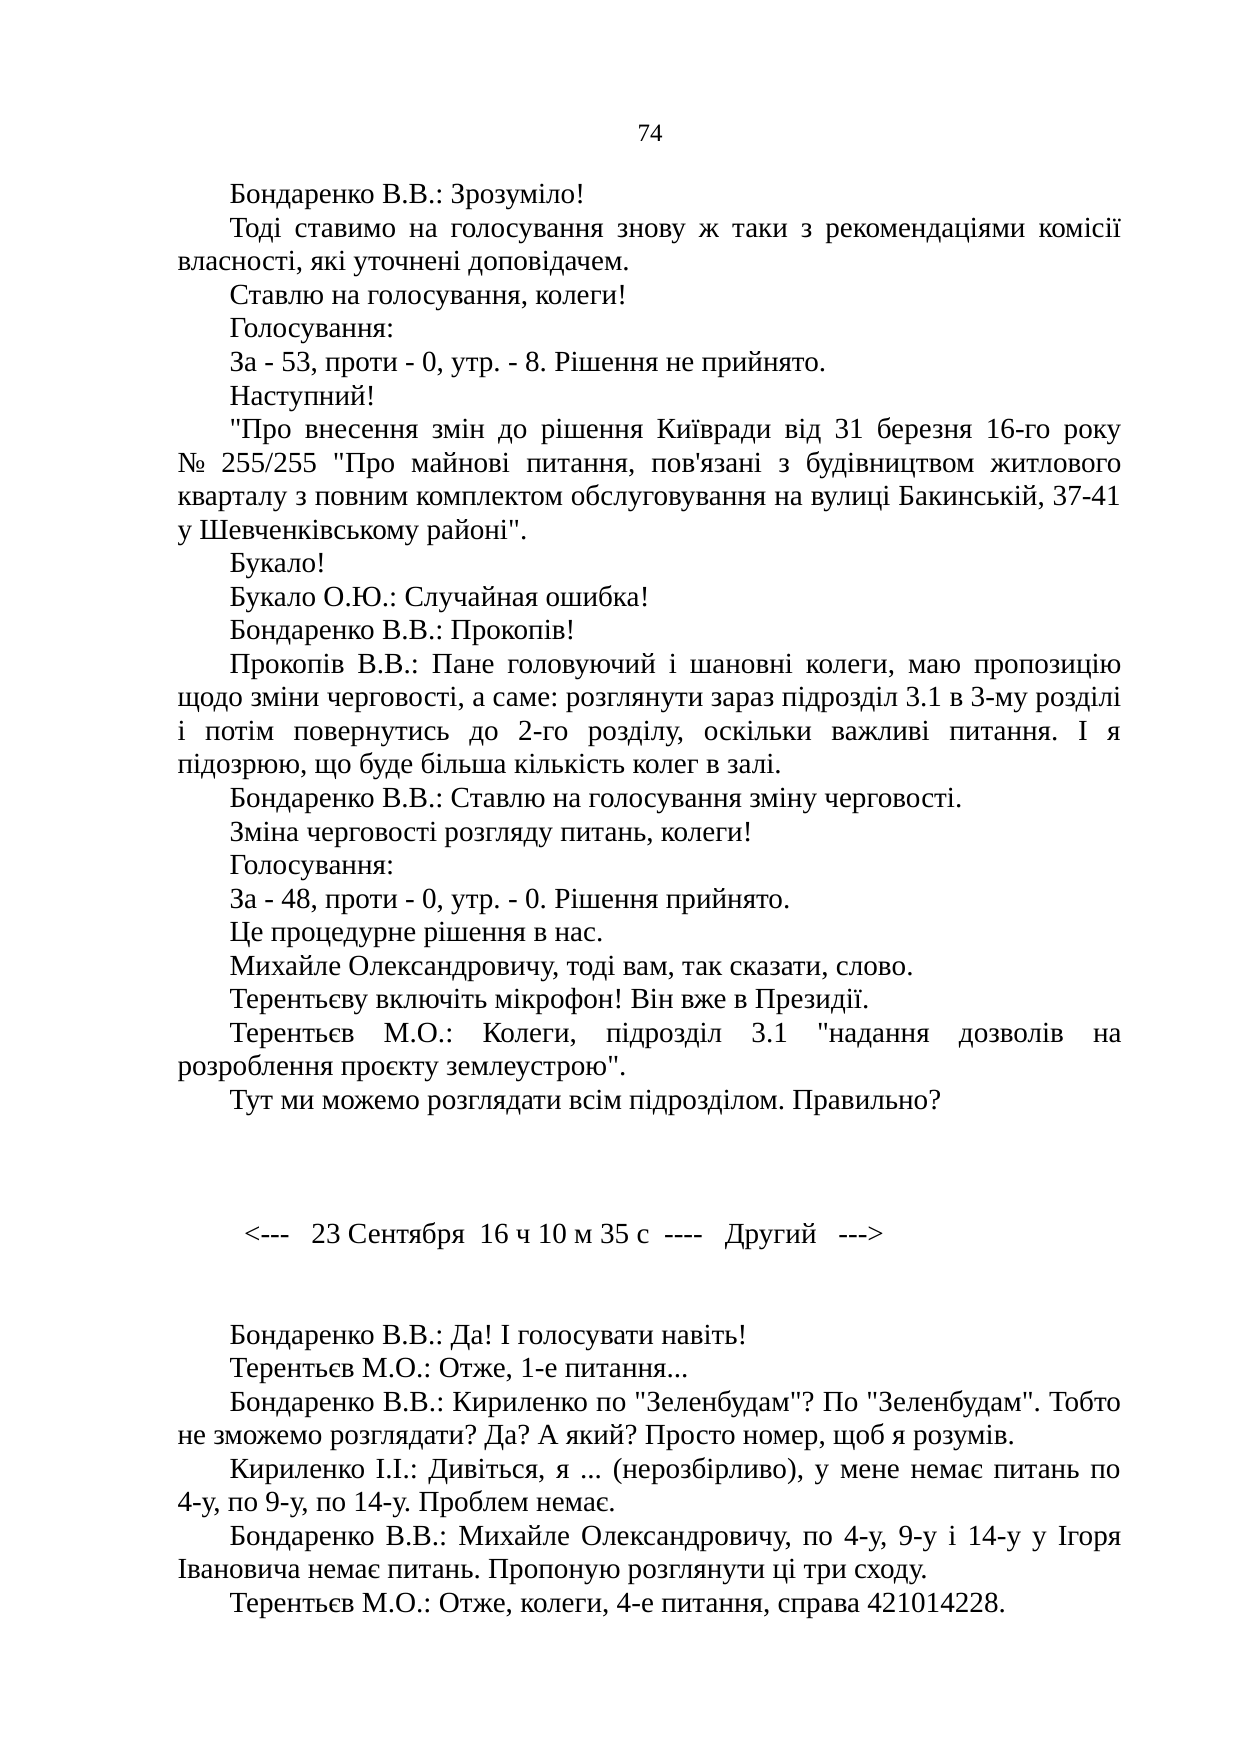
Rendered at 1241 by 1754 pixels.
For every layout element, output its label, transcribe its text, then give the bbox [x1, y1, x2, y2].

text "Про внесення змін до рішення Київради від 31 березня 16-го року № 255/255 "Про майнові питання, пов'язані з будівництвом житлового кварталу з повним комплектом обслуговування на вулиці Бакинській, 37-41 у Шевченківському районі". [177, 411, 1122, 545]
text Терентьєв М.О.: Отже, колеги, 4-е питання, справа 421014228. [177, 1585, 1122, 1619]
text Терентьєв М.О.: Отже, 1-е питання... [177, 1350, 1122, 1384]
text Бондаренко В.В.: Кириленко по "Зеленбудам"? По "Зеленбудам". Тобто не зможемо розглядати? Да? А який? Просто номер, щоб я розумів. [177, 1384, 1122, 1451]
text Це процедурне рішення в нас. [177, 914, 1122, 948]
text Букало О.Ю.: Случайная ошибка! [177, 579, 1122, 612]
text Бондаренко В.В.: Зрозуміло! [177, 176, 1122, 210]
text Голосування: [177, 847, 1122, 881]
text Кириленко І.І.: Дивіться, я ... (нерозбірливо), у мене немає питань по 4-у, по 9-у, по 14-у. Проблем немає. [177, 1451, 1122, 1518]
text Михайле Олександровичу, тоді вам, так сказати, слово. [177, 948, 1122, 981]
text Тут ми можемо розглядати всім підрозділом. Правильно? [177, 1082, 1122, 1116]
text Зміна черговості розгляду питань, колеги! [177, 814, 1122, 847]
text Ставлю на голосування, колеги! [177, 277, 1122, 311]
text Прокопів В.В.: Пане головуючий і шановні колеги, маю пропозицію щодо зміни черговості, а саме: розглянути зараз підрозділ 3.1 в 3-му розділі і потім повернутись до 2-го розділу, оскільки важливі питання. І я підозрюю, що буде більша кількість колег в залі. [177, 646, 1122, 780]
text За - 48, проти - 0, утр. - 0. Рішення прийнято. [177, 881, 1122, 914]
text Бондаренко В.В.: Ставлю на голосування зміну черговості. [177, 780, 1122, 814]
text Букало! [177, 545, 1122, 579]
text Бондаренко В.В.: Да! І голосувати навіть! [177, 1317, 1122, 1350]
text Терентьєв М.О.: Колеги, підрозділ 3.1 "надання дозволів на розроблення проєкту землеустрою". [177, 1015, 1122, 1082]
text Голосування: [177, 311, 1122, 344]
text Бондаренко В.В.: Михайле Олександровичу, по 4-у, 9-у і 14-у у Ігоря Івановича немає питань. Пропоную розглянути ці три сходу. [177, 1518, 1122, 1585]
text Наступний! [177, 378, 1122, 411]
text Терентьєву включіть мікрофон! Він вже в Президії. [177, 981, 1122, 1015]
text Бондаренко В.В.: Прокопів! [177, 612, 1122, 646]
text За - 53, проти - 0, утр. - 8. Рішення не прийнято. [177, 344, 1122, 378]
text Тоді ставимо на голосування знову ж таки з рекомендаціями комісії власності, які уточнені доповідачем. [177, 210, 1122, 277]
text <--- 23 Сентября 16 ч 10 м 35 с ---- Другий ---> [177, 1216, 1122, 1250]
